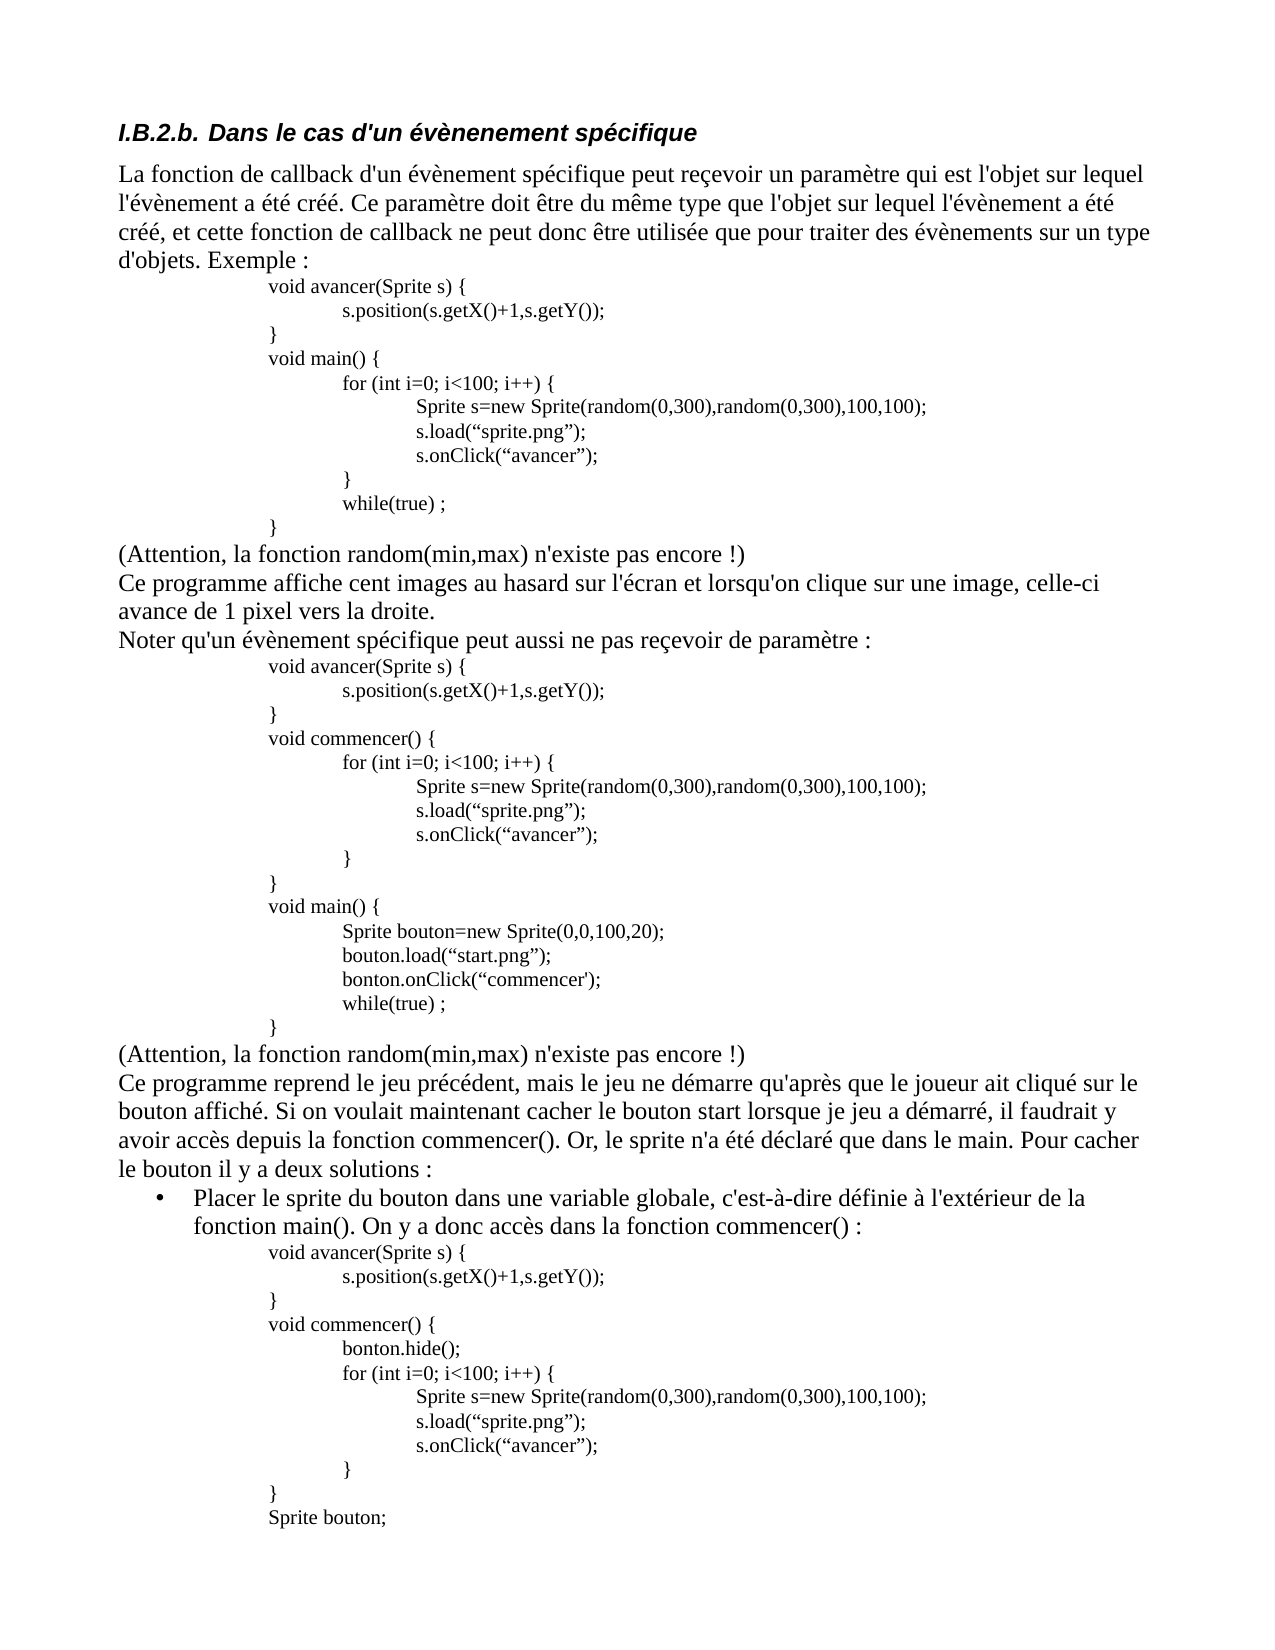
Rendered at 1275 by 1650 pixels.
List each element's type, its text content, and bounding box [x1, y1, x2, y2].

text } [268, 702, 1157, 726]
text La fonction de callback d'un évènement spécifique peut reçevoir un paramètre qui est l'objet sur lequel l'évènement a été créé. Ce paramètre doit être du même type que l'objet sur lequel l'évènement a été créé, et cette fonction de callback ne peut donc être utilisée que pour traiter des évènements sur un type d'objets. Exemple : [118, 159, 1157, 274]
text s.onClick(“avancer”); [268, 443, 1157, 467]
text while(true) ; [268, 491, 1157, 515]
text while(true) ; [268, 991, 1157, 1015]
text Ce programme reprend le jeu précédent, mais le jeu ne démarre qu'après que le joueur ait cliqué sur le bouton affiché. Si on voulait maintenant cacher le bouton start lorsque je jeu a démarré, il faudrait y avoir accès depuis la fonction commencer(). Or, le sprite n'a été déclaré que dans le main. Pour cacher le bouton il y a deux solutions : [118, 1068, 1157, 1183]
text bonton.onClick(“commencer'); [268, 967, 1157, 991]
text Sprite bouton=new Sprite(0,0,100,20); [268, 918, 1157, 943]
text (Attention, la fonction random(min,max) n'existe pas encore !) [118, 1039, 1157, 1068]
text Ce programme affiche cent images au hasard sur l'écran et lorsqu'on clique sur une image, celle-ci avance de 1 pixel vers la droite. [118, 568, 1157, 625]
text s.onClick(“avancer”); [268, 1433, 1157, 1457]
text void avancer(Sprite s) { [268, 1240, 1157, 1264]
text s.position(s.getX()+1,s.getY()); [268, 298, 1157, 322]
text Sprite s=new Sprite(random(0,300),random(0,300),100,100); [268, 774, 1157, 798]
text Sprite bouton; [268, 1505, 1157, 1529]
text Sprite s=new Sprite(random(0,300),random(0,300),100,100); [268, 394, 1157, 418]
text } [268, 1481, 1157, 1505]
text } [268, 467, 1157, 491]
text } [268, 322, 1157, 346]
text s.position(s.getX()+1,s.getY()); [268, 678, 1157, 702]
text Sprite s=new Sprite(random(0,300),random(0,300),100,100); [268, 1384, 1157, 1408]
text for (int i=0; i<100; i++) { [268, 1360, 1157, 1384]
text for (int i=0; i<100; i++) { [268, 750, 1157, 774]
list Placer le sprite du bouton dans une variable globale, c'est-à-dire définie à l'extérieur de la fonction main(). On y a donc accès dans la fonction commencer() : [156, 1183, 1157, 1240]
text Noter qu'un évènement spécifique peut aussi ne pas reçevoir de paramètre : [118, 625, 1157, 654]
text bonton.hide(); [268, 1336, 1157, 1360]
text } [268, 1457, 1157, 1481]
text s.onClick(“avancer”); [268, 822, 1157, 846]
text } [268, 870, 1157, 894]
text s.position(s.getX()+1,s.getY()); [268, 1264, 1157, 1288]
text (Attention, la fonction random(min,max) n'existe pas encore !) [118, 539, 1157, 568]
text s.load(“sprite.png”); [268, 1408, 1157, 1433]
text } [268, 1015, 1157, 1039]
text void avancer(Sprite s) { [268, 274, 1157, 298]
subtitle Dans le cas d'un évènenement spécifique [118, 118, 1157, 147]
text s.load(“sprite.png”); [268, 798, 1157, 822]
text void commencer() { [268, 1312, 1157, 1336]
text bouton.load(“start.png”); [268, 943, 1157, 967]
text void main() { [268, 346, 1157, 370]
text } [268, 515, 1157, 539]
text s.load(“sprite.png”); [268, 418, 1157, 443]
text for (int i=0; i<100; i++) { [268, 370, 1157, 394]
text } [268, 846, 1157, 870]
text } [268, 1288, 1157, 1312]
text void commencer() { [268, 726, 1157, 750]
text void main() { [268, 894, 1157, 918]
text void avancer(Sprite s) { [268, 654, 1157, 678]
